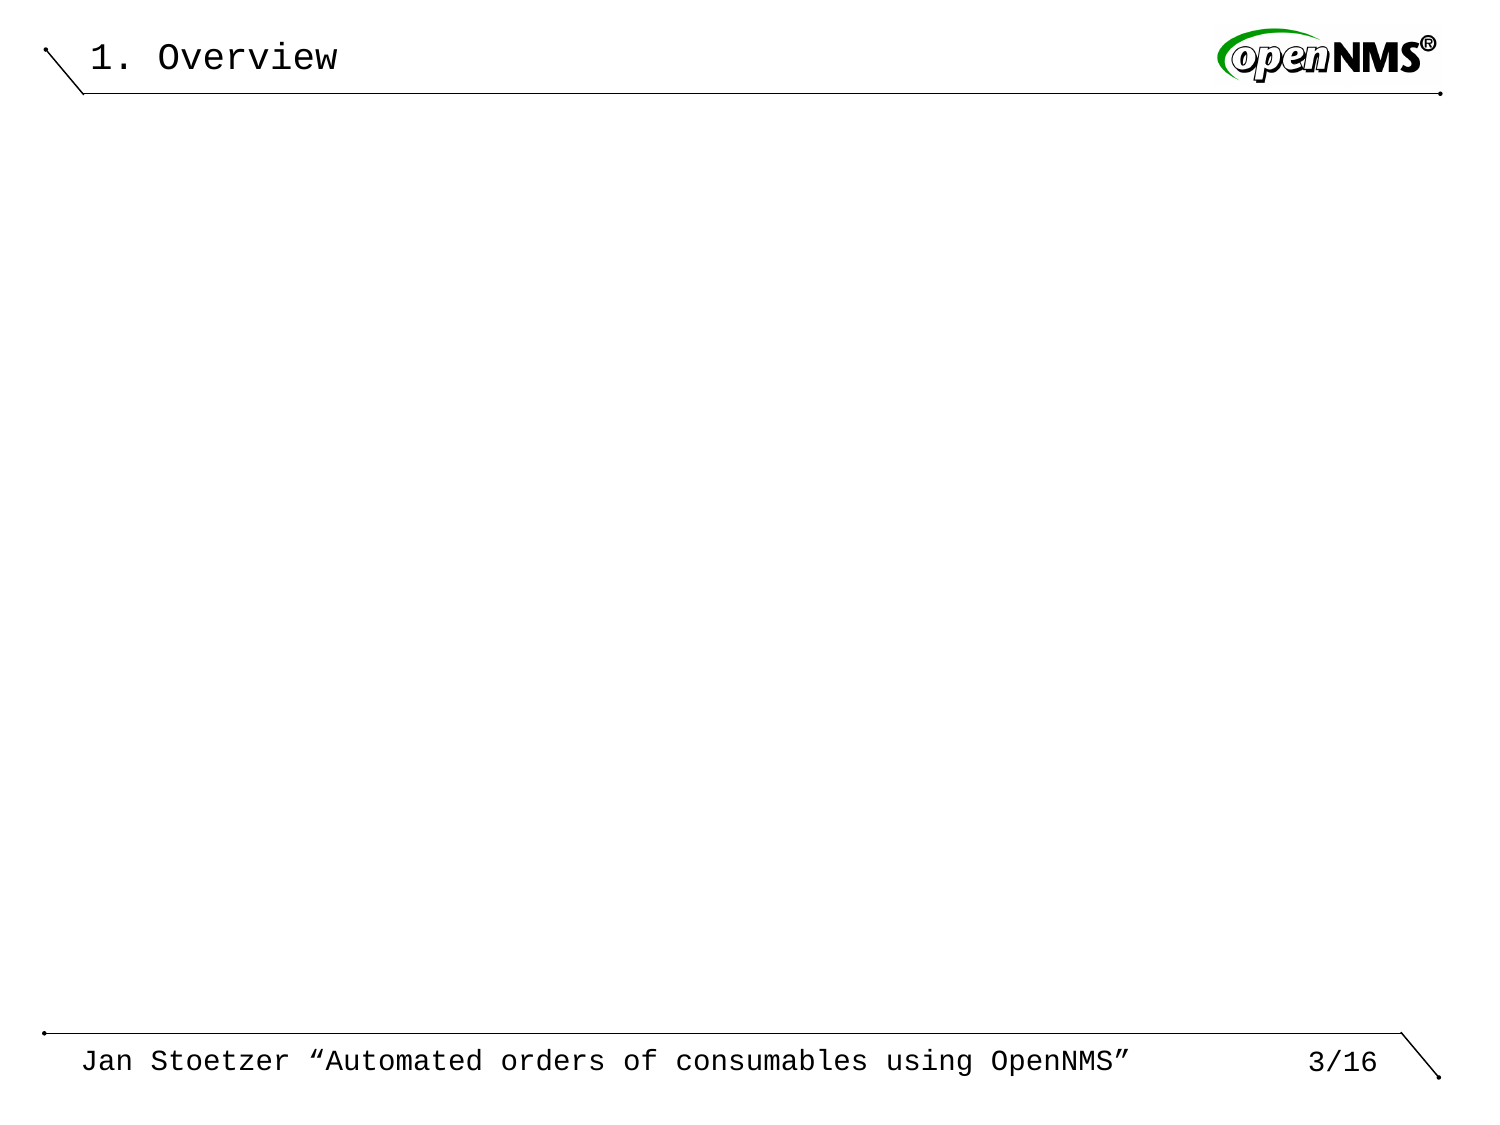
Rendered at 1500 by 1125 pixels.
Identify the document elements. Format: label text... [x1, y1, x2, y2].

picture [1213, 24, 1441, 87]
title 1. Overview [90, 29, 691, 79]
